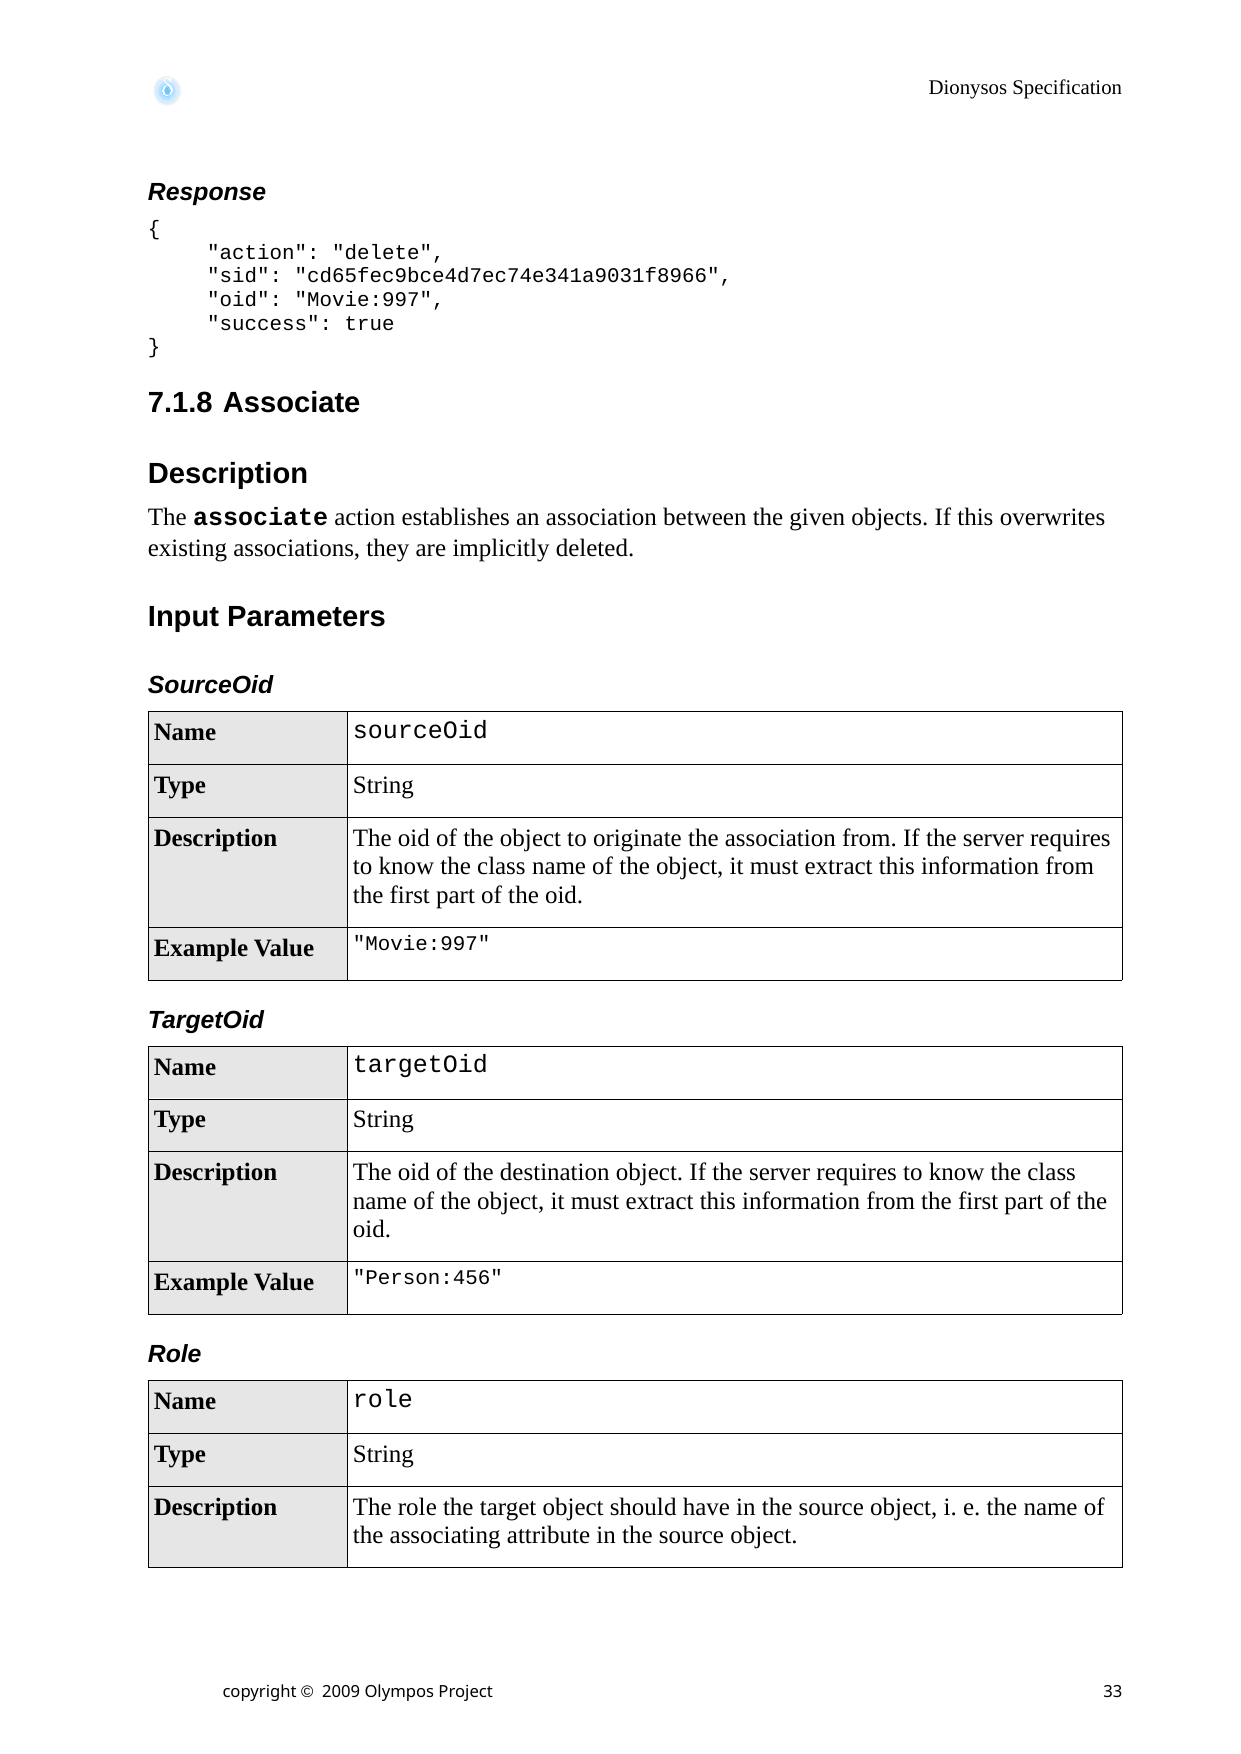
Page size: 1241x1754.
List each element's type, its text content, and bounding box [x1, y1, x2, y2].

table_cell String [348, 765, 1122, 817]
table_cell The role the target object should have in the source object, i. e. the name of the associating attribute in the source object. [348, 1487, 1122, 1567]
table_header targetOid [348, 1047, 1122, 1098]
table_cell Description [149, 818, 347, 927]
text Role [148, 1339, 1122, 1368]
text "success": true [148, 313, 1122, 336]
text The associate action establishes an association between the given objects. If this overwrites existing associations, they are implicitly deleted. [148, 502, 1122, 562]
table_cell Type [149, 1100, 347, 1151]
text Response [148, 177, 1122, 206]
text "action": "delete", [148, 242, 1122, 266]
text { [148, 218, 1122, 242]
text TargetOid [148, 1005, 1122, 1033]
text } [148, 336, 1122, 360]
text "sid": "cd65fec9bce4d7ec74e341a9031f8966", [148, 266, 1122, 289]
table_cell Example Value [149, 928, 347, 980]
table_cell "Movie:997" [348, 928, 1122, 980]
table_header Name [149, 1047, 347, 1098]
text SourceOid [148, 670, 1122, 699]
subtitle Associate [148, 385, 1122, 419]
table_cell Example Value [149, 1262, 347, 1314]
table_header sourceOid [348, 712, 1122, 764]
table_cell "Person:456" [348, 1262, 1122, 1314]
table_cell Description [149, 1152, 347, 1261]
table_cell Description [149, 1487, 347, 1567]
table_cell String [348, 1434, 1122, 1486]
table_cell The oid of the object to originate the association from. If the server requires to know the class name of the object, it must extract this information from the first part of the oid. [348, 818, 1122, 927]
picture [152, 75, 184, 106]
text Description [148, 456, 1122, 490]
table_header Name [149, 1381, 347, 1433]
table_cell Type [149, 1434, 347, 1486]
table_cell The oid of the destination object. If the server requires to know the class name of the object, it must extract this information from the first part of the oid. [348, 1152, 1122, 1261]
text Input Parameters [148, 599, 1122, 633]
table_header Name [149, 712, 347, 764]
text "oid": "Movie:997", [148, 289, 1122, 313]
table_cell Type [149, 765, 347, 817]
table_header role [348, 1381, 1122, 1433]
table_cell String [348, 1100, 1122, 1151]
